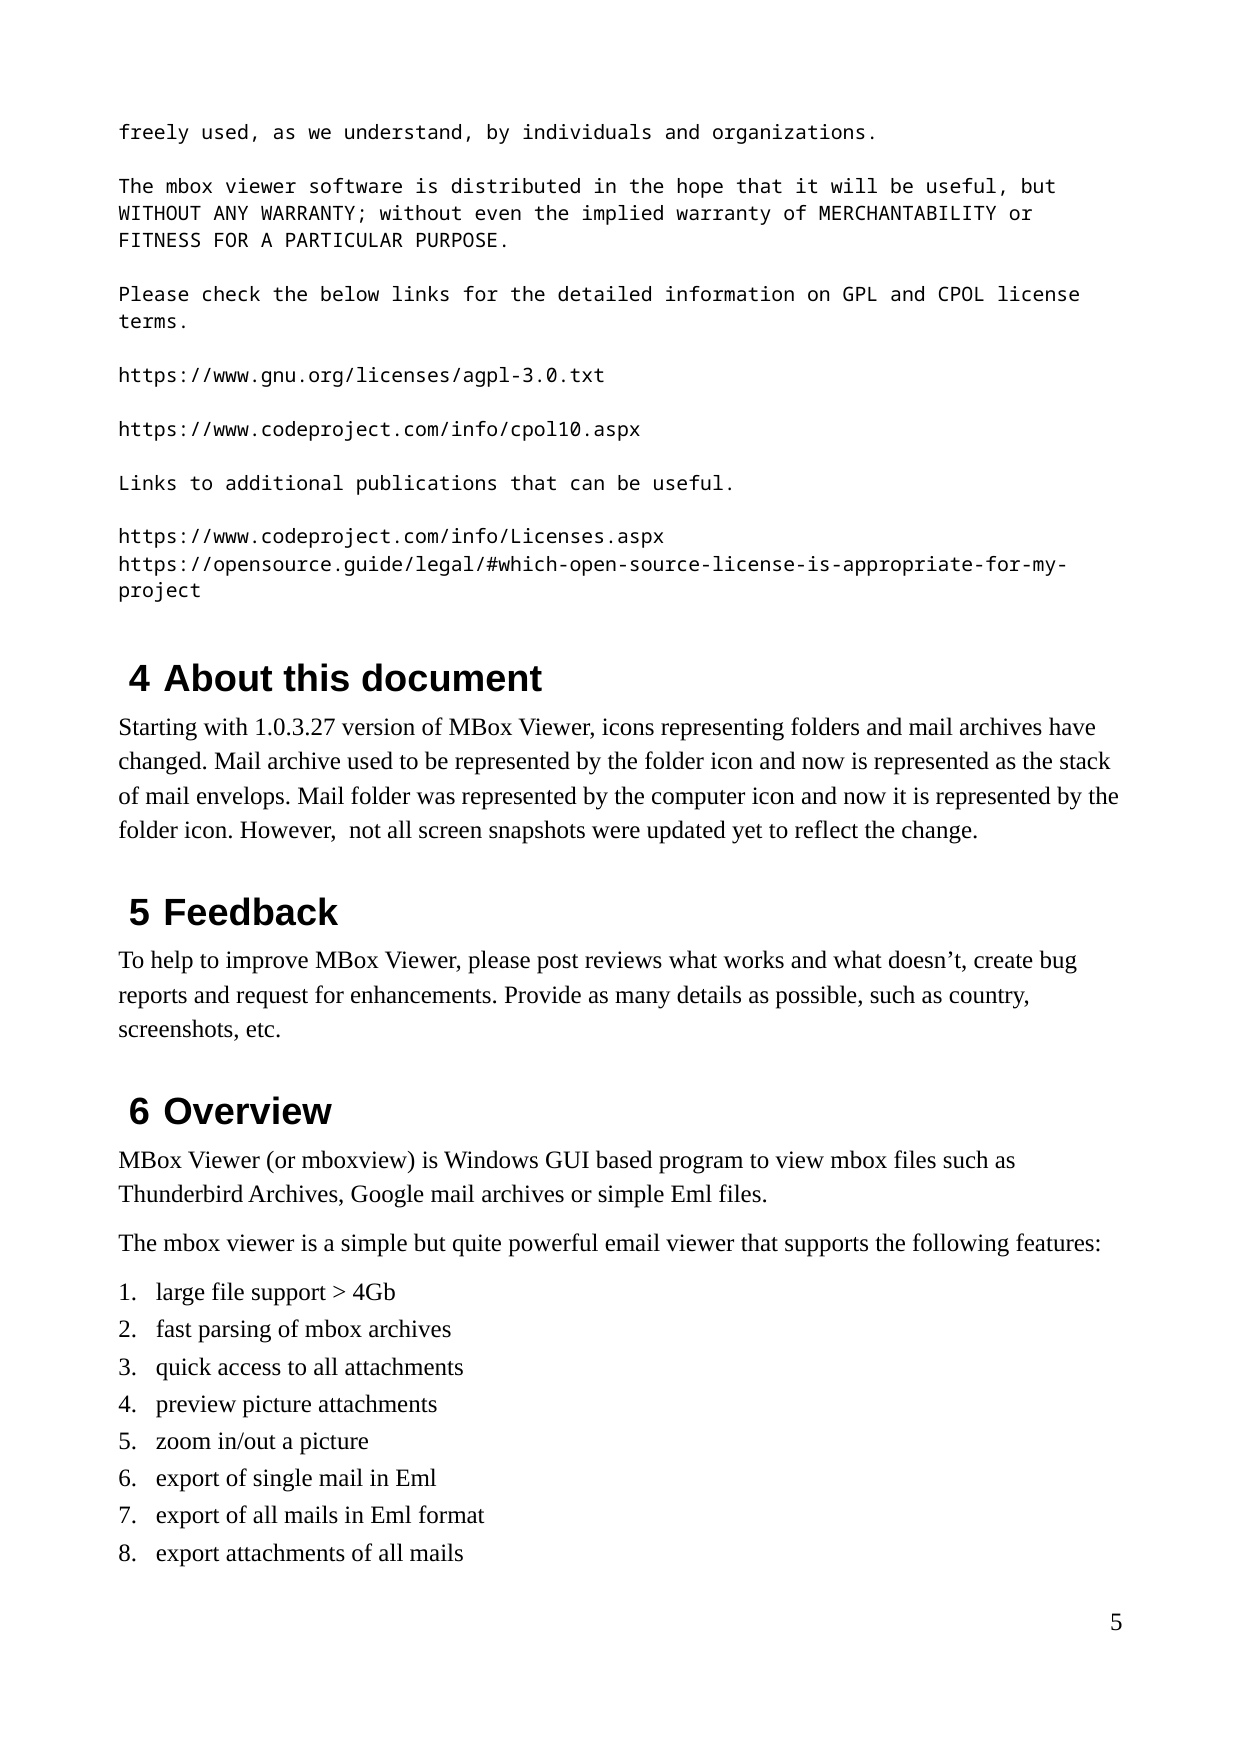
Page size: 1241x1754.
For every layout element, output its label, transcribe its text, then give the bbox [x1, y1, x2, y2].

list quick access to all attachments [118, 1352, 1122, 1380]
text MBox Viewer (or mboxview) is Windows GUI based program to view mbox files such as Thunderbird Archives, Google mail archives or simple Eml files. [118, 1145, 1122, 1208]
text https://www.codeproject.com/info/cpol10.aspx [118, 415, 1122, 442]
subtitle Overview [118, 1088, 1122, 1132]
list export of single mail in Eml [118, 1463, 1122, 1492]
text https://opensource.guide/legal/#which-open-source-license-is-appropriate-for-my-project [118, 550, 1122, 604]
text Links to additional publications that can be useful. [118, 469, 1122, 496]
text https://www.gnu.org/licenses/agpl-3.0.txt [118, 361, 1122, 388]
text Please check the below links for the detailed information on GPL and CPOL license terms. [118, 280, 1122, 334]
text To help to improve MBox Viewer, please post reviews what works and what doesn’t, create bug reports and request for enhancements. Provide as many details as possible, such as country, screenshots, etc. [118, 946, 1122, 1043]
list export attachments of all mails [118, 1538, 1122, 1566]
list export of all mails in Eml format [118, 1500, 1122, 1529]
list zoom in/out a picture [118, 1426, 1122, 1455]
list large file support > 4Gb [118, 1277, 1122, 1306]
subtitle About this document [118, 656, 1122, 699]
text The mbox viewer software is distributed in the hope that it will be useful, but WITHOUT ANY WARRANTY; without even the implied warranty of MERCHANTABILITY or FITNESS FOR A PARTICULAR PURPOSE. [118, 172, 1122, 253]
list preview picture attachments [118, 1389, 1122, 1418]
text freely used, as we understand, by individuals and organizations. [118, 118, 1122, 145]
text Starting with 1.0.3.27 version of MBox Viewer, icons representing folders and mail archives have changed. Mail archive used to be represented by the folder icon and now is represented as the stack of mail envelops. Mail folder was represented by the computer icon and now it is represented by the folder icon. However, not all screen snapshots were updated yet to reflect the change. [118, 712, 1122, 844]
text https://www.codeproject.com/info/Licenses.aspx [118, 523, 1122, 550]
subtitle Feedback [118, 889, 1122, 933]
text The mbox viewer is a simple but quite powerful email viewer that supports the following features: [118, 1228, 1122, 1257]
list fast parsing of mbox archives [118, 1314, 1122, 1343]
